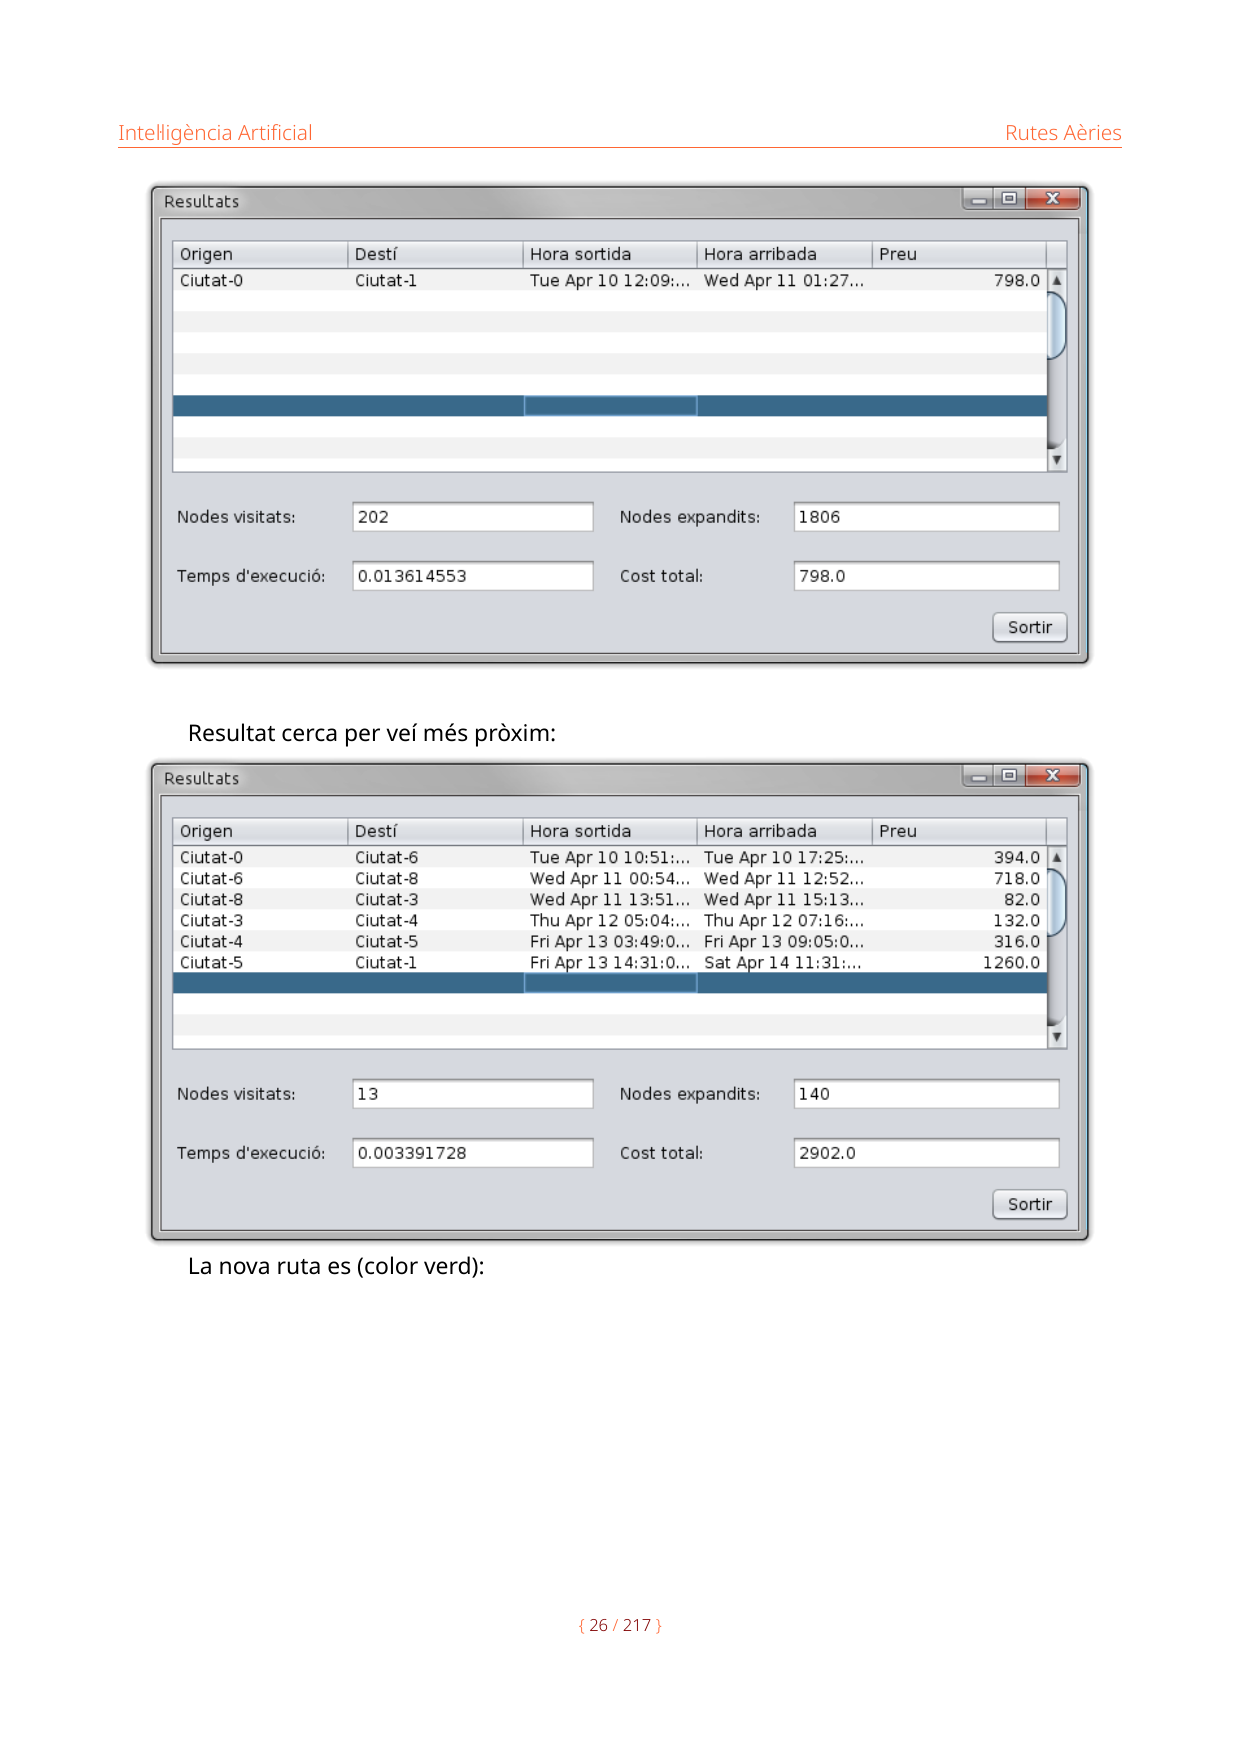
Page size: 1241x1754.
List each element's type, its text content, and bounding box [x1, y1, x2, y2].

picture [141, 177, 1099, 674]
text La nova ruta es (color verd): [142, 1251, 1098, 1281]
text Resultat cerca per veí més pròxim: [142, 717, 1098, 748]
picture [141, 753, 1099, 1251]
